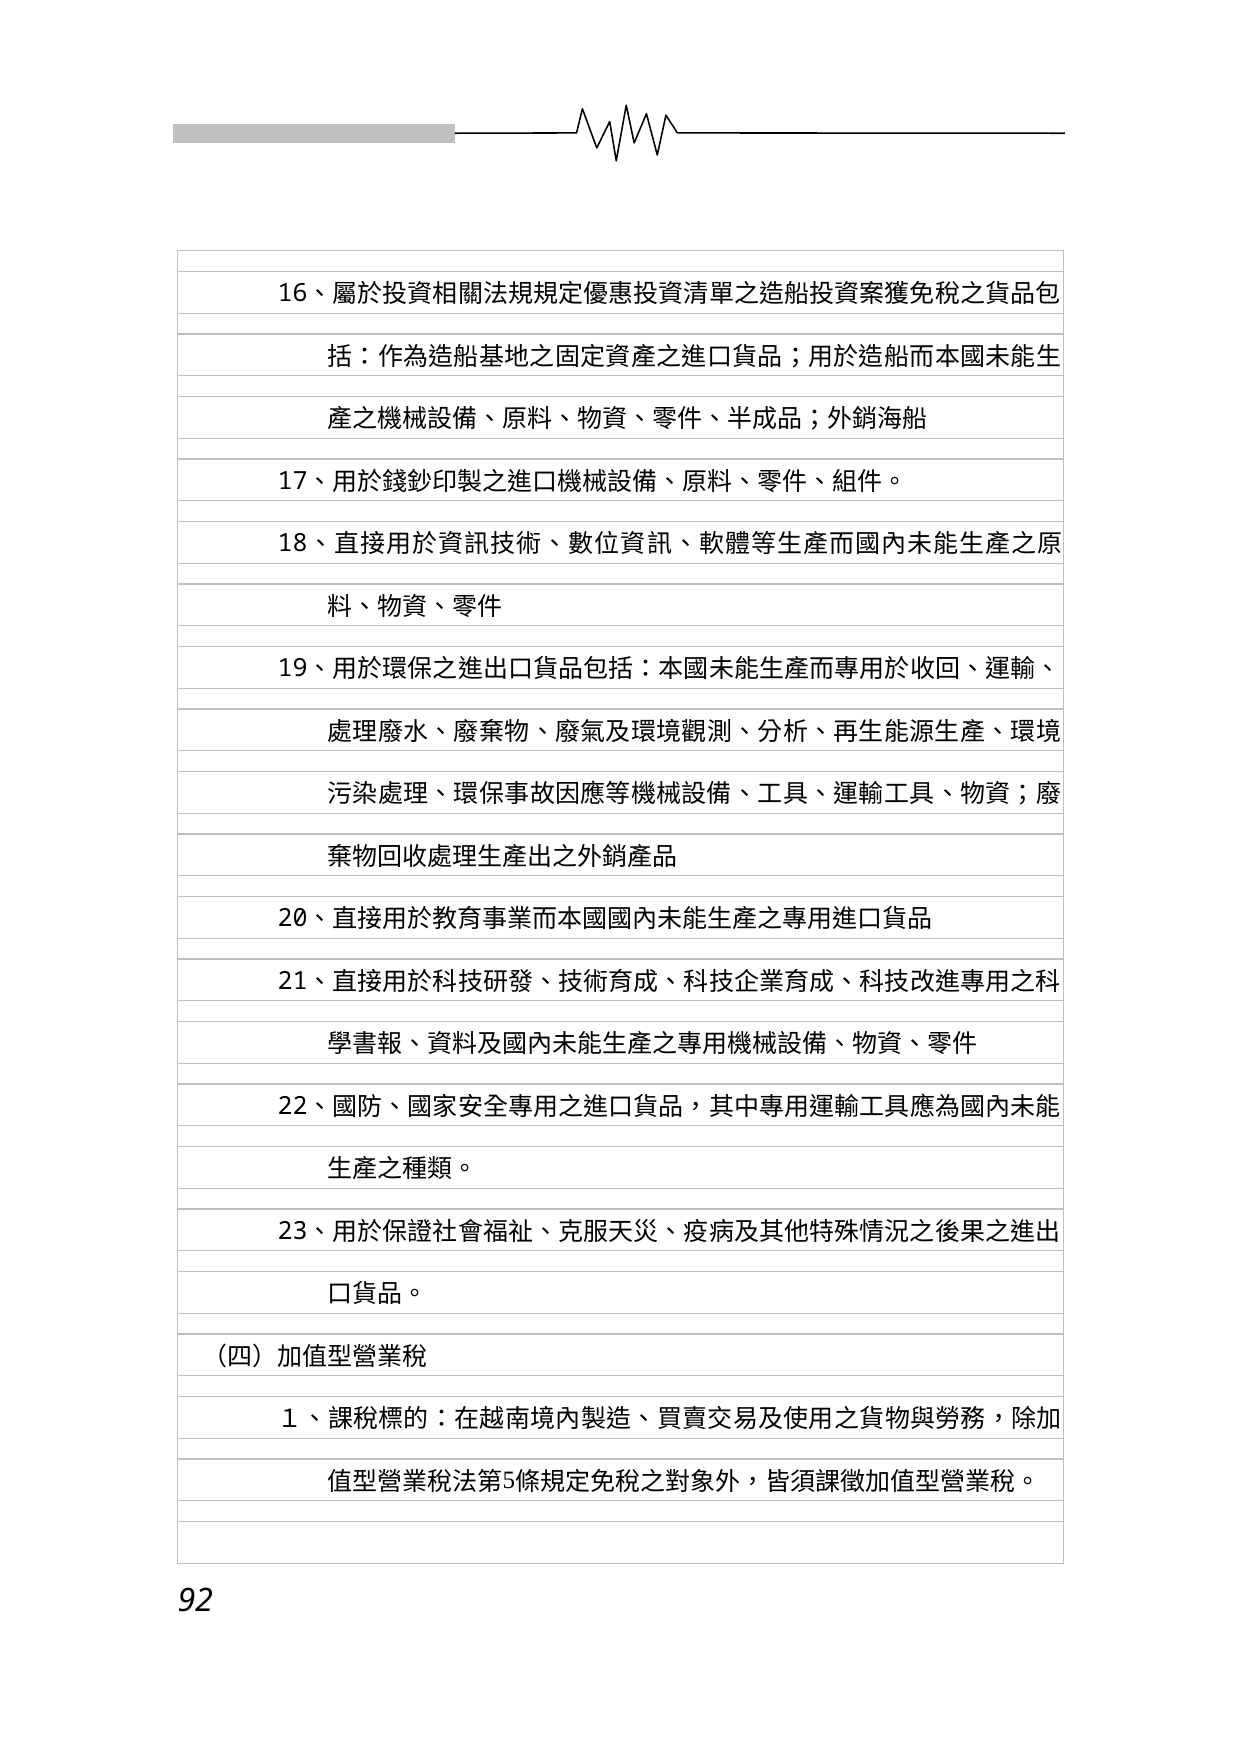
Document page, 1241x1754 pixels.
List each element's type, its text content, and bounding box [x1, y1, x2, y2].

text [277, 626, 1063, 646]
text 21、直接用於科技研發、技術育成、科技企業育成、科技改進專用之科 [277, 960, 1063, 1000]
text 處理廢水、廢棄物、廢氣及環境觀測、分析、再生能源生產、環境 [277, 710, 1063, 750]
text [277, 439, 1063, 458]
text [202, 1314, 1063, 1333]
text [277, 376, 1063, 396]
text [277, 1189, 1063, 1208]
text [277, 751, 1063, 771]
text [277, 251, 1063, 271]
text 16、屬於投資相關法規規定優惠投資清單之造船投資案獲免稅之貨品包 [277, 272, 1063, 313]
text [277, 501, 1063, 521]
text [277, 314, 1063, 333]
text [277, 876, 1063, 896]
text 棄物回收處理生產出之外銷產品 [277, 835, 1063, 875]
text 污染處理、環保事故因應等機械設備、工具、運輸工具、物資；廢 [277, 772, 1063, 813]
text （四）加值型營業稅 [202, 1335, 1063, 1375]
text 23、用於保證社會福祉、克服天災、疫病及其他特殊情況之後果之進出 [277, 1210, 1063, 1250]
text [277, 1376, 1063, 1396]
text １、課稅標的：在越南境內製造、買賣交易及使用之貨物與勞務，除加 [277, 1397, 1063, 1438]
text [277, 939, 1063, 958]
text 生產之種類。 [277, 1147, 1063, 1188]
text 料、物資、零件 [277, 585, 1063, 625]
text [277, 1439, 1063, 1458]
text [277, 1126, 1063, 1146]
text [277, 1251, 1063, 1271]
text 19、用於環保之進出口貨品包括：本國未能生產而專用於收回、運輸、 [277, 647, 1063, 688]
text [277, 1064, 1063, 1083]
text 18、直接用於資訊技術、數位資訊、軟體等生產而國內未能生產之原 [277, 522, 1063, 563]
text 括：作為造船基地之固定資產之進口貨品；用於造船而本國未能生 [277, 335, 1063, 375]
text [277, 814, 1063, 833]
text 20、直接用於教育事業而本國國內未能生產之專用進口貨品 [277, 897, 1063, 938]
text [277, 564, 1063, 583]
text [277, 689, 1063, 708]
text [277, 1001, 1063, 1021]
text 學書報、資料及國內未能生產之專用機械設備、物資、零件 [277, 1022, 1063, 1063]
text 口貨品。 [277, 1272, 1063, 1313]
text 17、用於錢鈔印製之進口機械設備、原料、零件、組件。 [277, 460, 1063, 500]
text 22、國防、國家安全專用之進口貨品，其中專用運輸工具應為國內未能 [277, 1085, 1063, 1125]
text 產之機械設備、原料、物資、零件、半成品；外銷海船 [277, 397, 1063, 438]
text 值型營業稅法第5條規定免稅之對象外，皆須課徵加值型營業稅。 [277, 1460, 1063, 1500]
